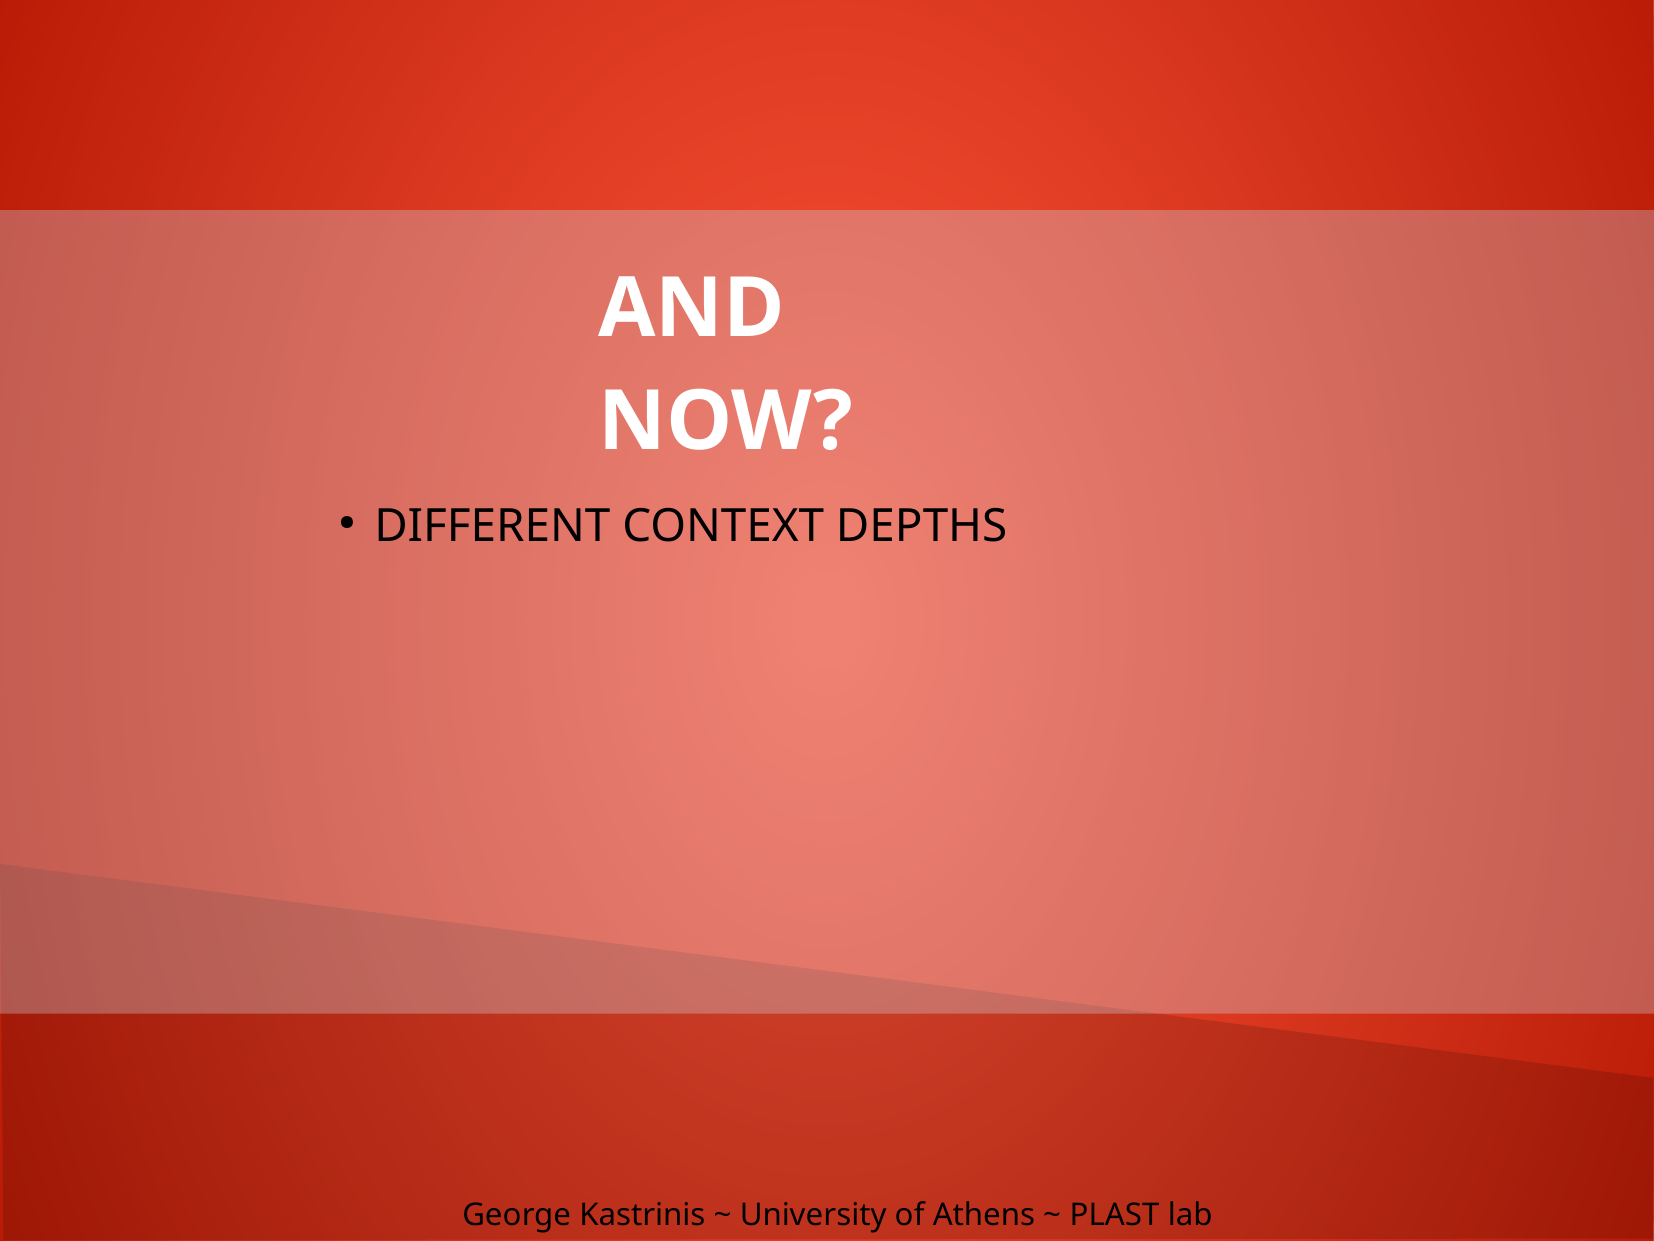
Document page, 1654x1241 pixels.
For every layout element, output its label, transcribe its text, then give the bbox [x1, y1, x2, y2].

text_box DIFFERENT CONTEXT DEPTHS [324, 422, 1330, 489]
text_box AND NOW? [583, 240, 1071, 349]
text_box George Kastrinis ~ University of Athens ~ PLAST lab [447, 1185, 1207, 1236]
text_box [0, 210, 1654, 1014]
